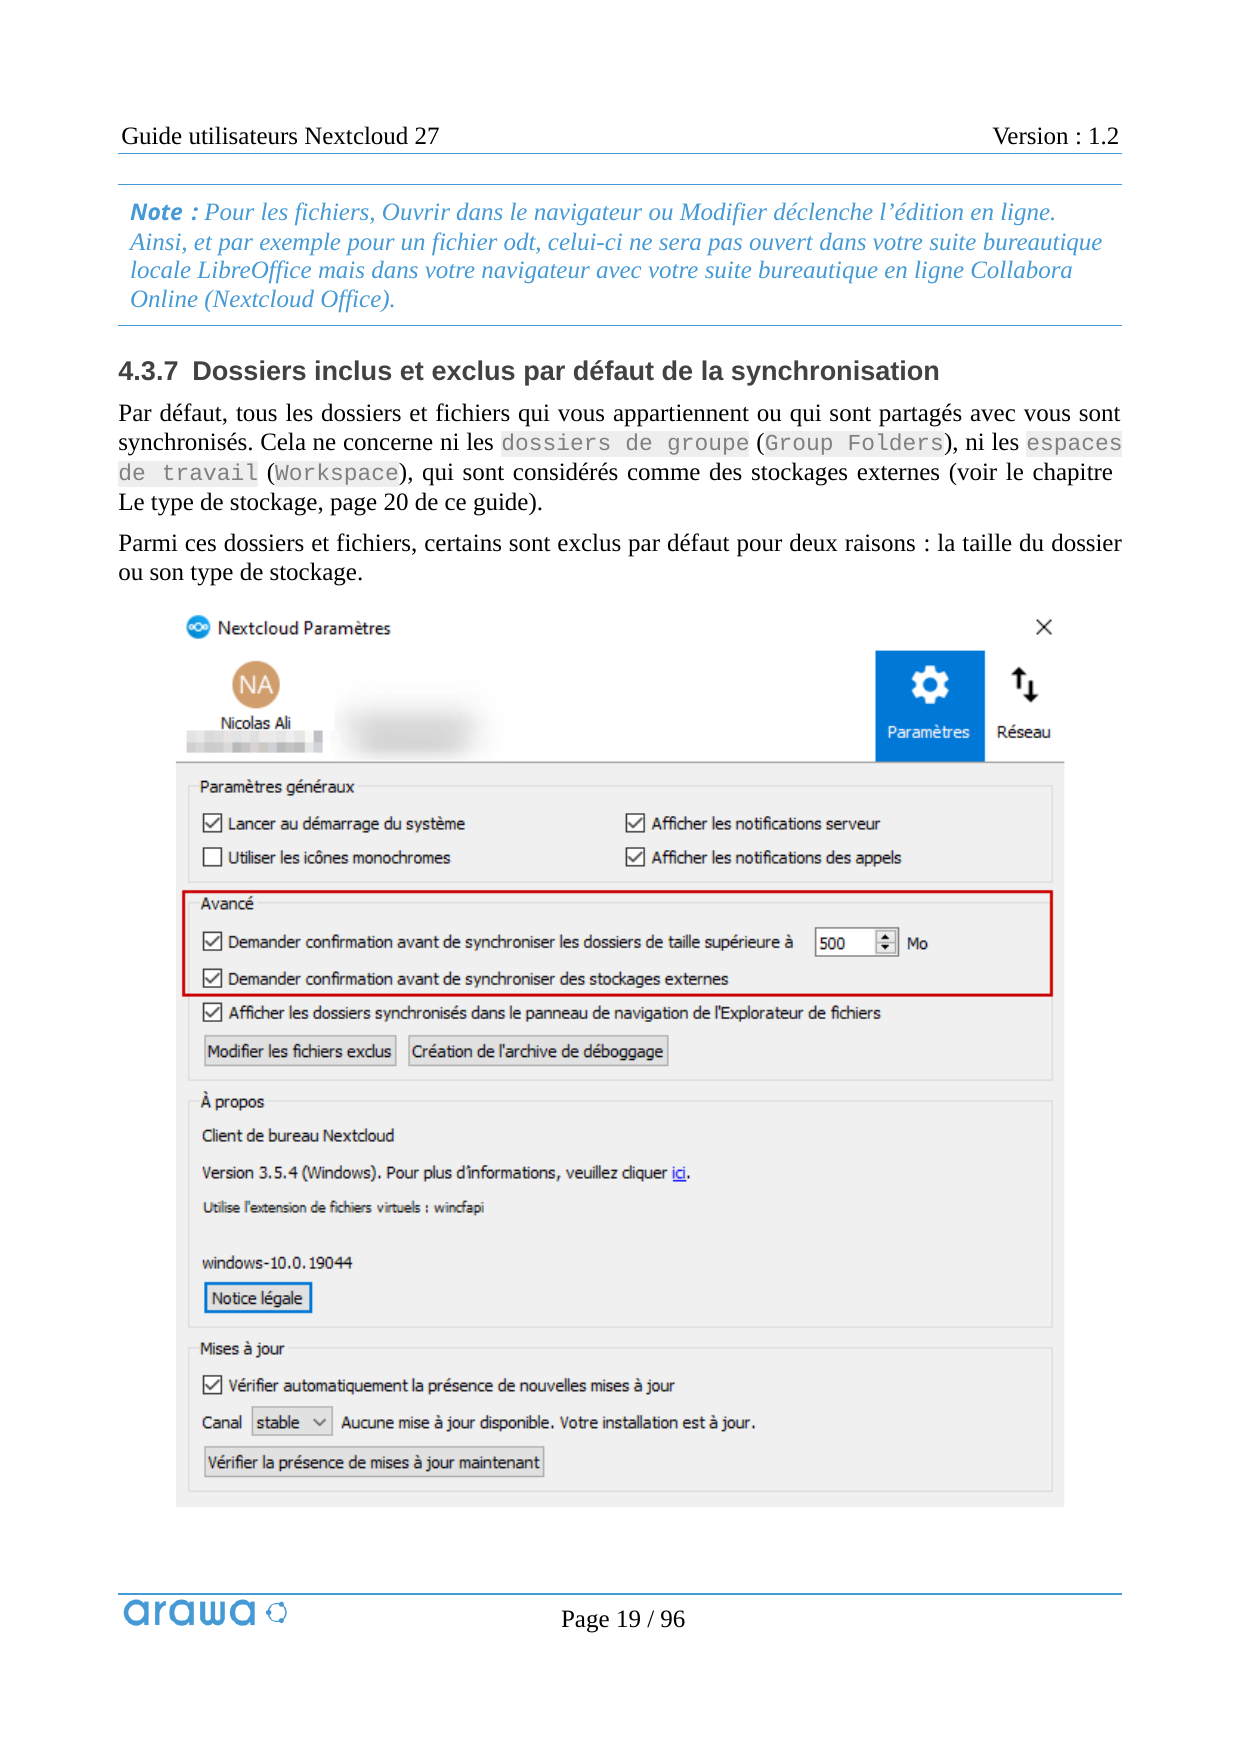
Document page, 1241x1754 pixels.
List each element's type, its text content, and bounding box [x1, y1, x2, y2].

subtitle Dossiers inclus et exclus par défaut de la synchronisation [118, 354, 1122, 386]
text Par défaut, tous les dossiers et fichiers qui vous appartiennent ou qui sont partagés avec vous sont synchronisés. Cela ne concerne ni les dossiers de groupe (Group Folders), ni les espaces de travail (Workspace), qui sont considérés comme des stockages externes (voir le chapitre Le type de stockage, page 20 de ce guide). [118, 398, 1122, 516]
text Parmi ces dossiers et fichiers, certains sont exclus par défaut pour deux raisons : la taille du dossier ou son type de stockage. [118, 528, 1122, 585]
text Note : Pour les fichiers, Ouvrir dans le navigateur ou Modifier déclenche l’édition en ligne. Ainsi, et par exemple pour un fichier odt, celui-ci ne sera pas ouvert dans votre suite bureautique locale LibreOffice mais dans votre navigateur avec votre suite bureautique en ligne Collabora Online (Nextcloud Office). [118, 185, 1122, 325]
picture [175, 609, 1065, 1507]
picture [121, 1597, 290, 1628]
